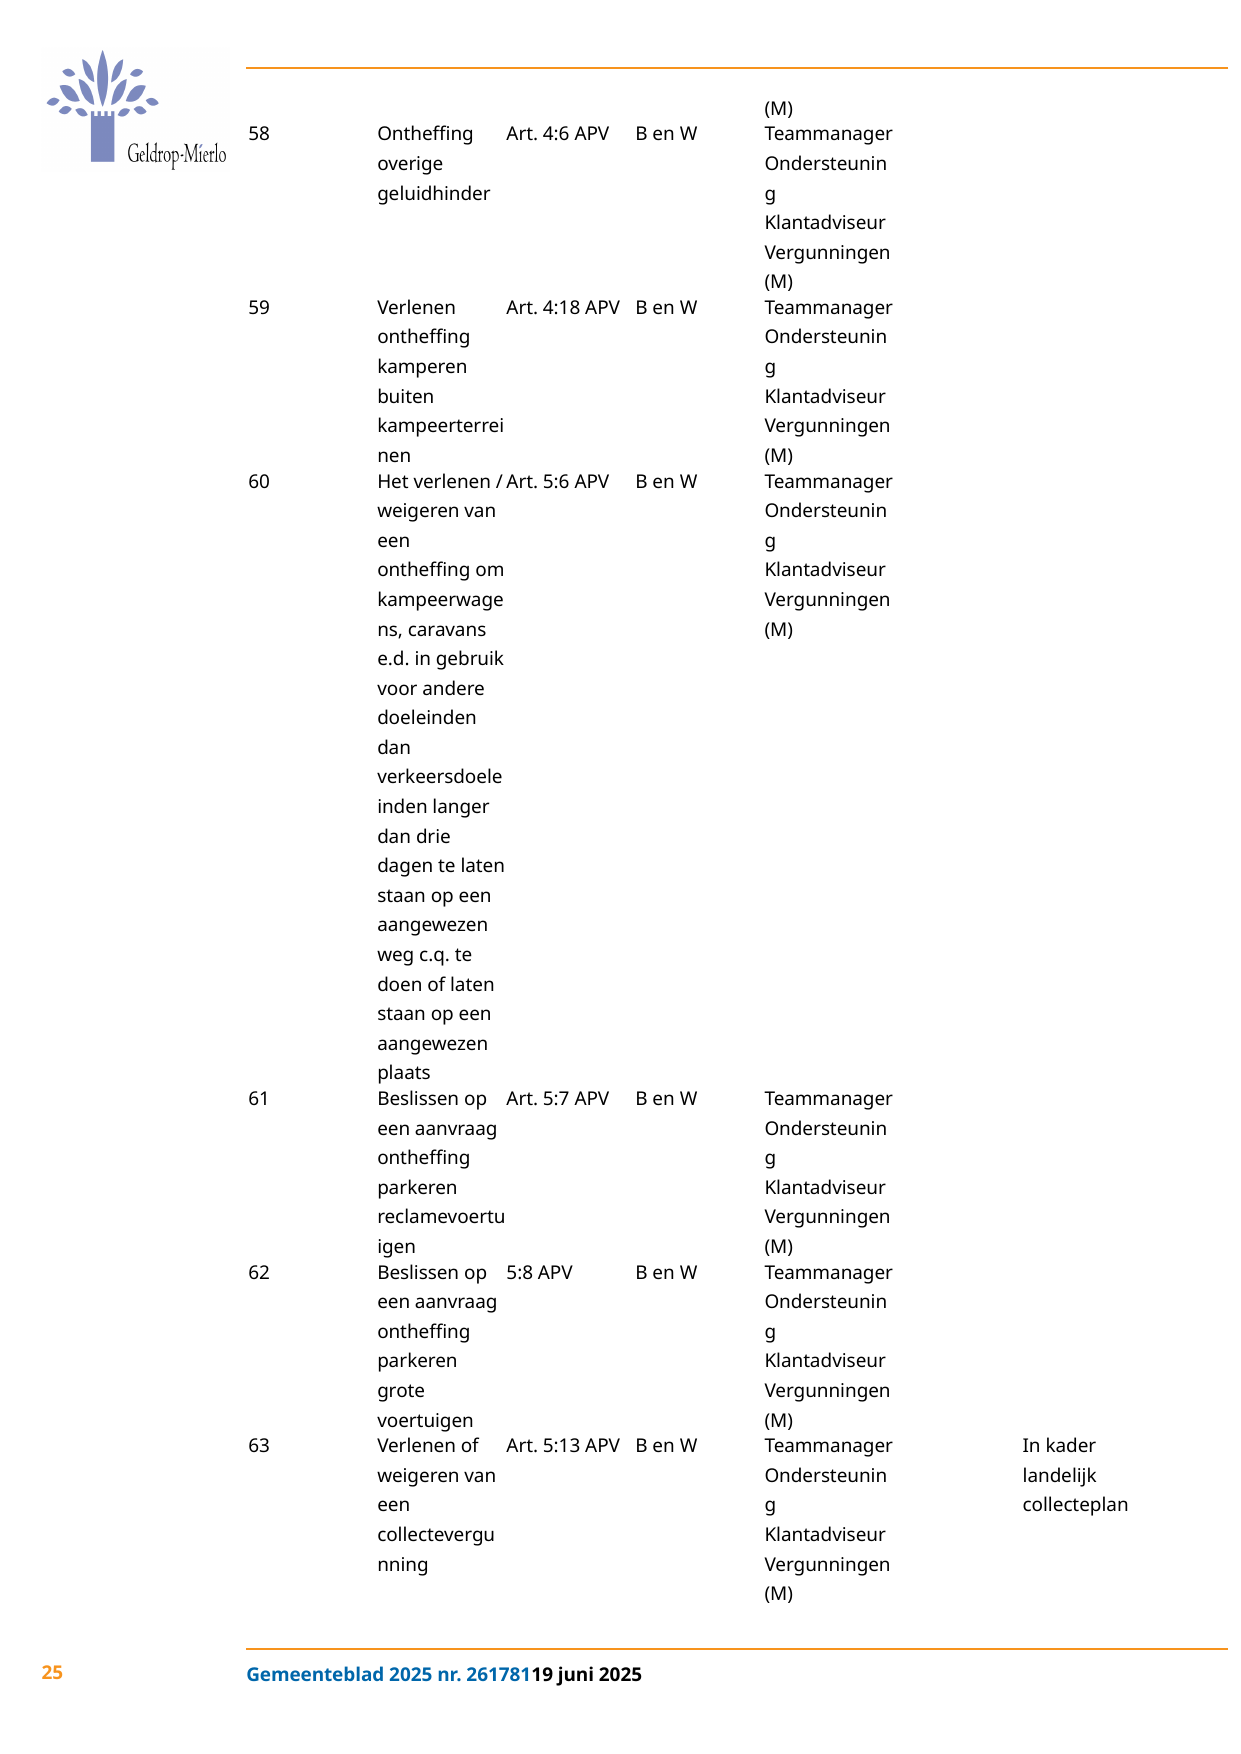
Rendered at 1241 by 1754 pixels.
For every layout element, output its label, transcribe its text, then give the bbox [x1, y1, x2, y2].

table_cell B en W [635, 121, 764, 294]
table_cell [1023, 1259, 1152, 1432]
table_cell In kader landelijk collecteplan [1023, 1433, 1152, 1606]
table_cell Verlenen ontheffing kamperen buiten kampeerterreinen [377, 294, 506, 468]
table_cell Art. 5:13 APV [506, 1433, 635, 1606]
table_cell Art. 4:6 APV [506, 121, 635, 294]
table_cell Beslissen op een aanvraag ontheffing parkeren reclamevoertuigen [377, 1085, 506, 1259]
table_cell B en W [635, 468, 764, 1085]
table_cell B en W [635, 1433, 764, 1606]
table_cell [248, 95, 377, 121]
table_cell [894, 1433, 1022, 1606]
table_cell Art. 5:7 APV [506, 1085, 635, 1259]
table_cell Teammanager Ondersteuning Klantadviseur Vergunningen (M) [764, 1085, 893, 1259]
table_cell [894, 121, 1022, 294]
table_cell Teammanager Ondersteuning Klantadviseur Vergunningen (M) [764, 468, 893, 1085]
table_cell Art. 4:18 APV [506, 294, 635, 468]
table_cell Teammanager Ondersteuning Klantadviseur Vergunningen (M) [764, 121, 893, 294]
picture [41, 47, 231, 172]
table_cell Beslissen op een aanvraag ontheffing parkeren grote voertuigen [377, 1259, 506, 1432]
table_cell [506, 95, 635, 121]
table_cell Het verlenen / weigeren van een ontheffing om kampeerwagens, caravans e.d. in gebruik voor andere doeleinden dan verkeersdoeleinden langer dan drie dagen te laten staan op een aangewezen weg c.q. te doen of laten staan op een aangewezen plaats [377, 468, 506, 1085]
table_cell Ontheffing overige geluidhinder [377, 121, 506, 294]
table_cell 63 [248, 1433, 377, 1606]
table_cell B en W [635, 1259, 764, 1432]
table_cell [894, 1085, 1022, 1259]
table_cell Teammanager Ondersteuning Klantadviseur Vergunningen (M) [764, 1259, 893, 1432]
table_cell [1023, 1085, 1152, 1259]
table_cell [894, 95, 1022, 121]
table_cell (M) [764, 95, 893, 121]
table_cell [1023, 294, 1152, 468]
table_cell [635, 95, 764, 121]
table_cell 5:8 APV [506, 1259, 635, 1432]
table_cell Teammanager Ondersteuning Klantadviseur Vergunningen (M) [764, 1433, 893, 1606]
table_cell [1023, 121, 1152, 294]
table_cell [1023, 468, 1152, 1085]
table_cell [377, 95, 506, 121]
table_cell B en W [635, 294, 764, 468]
table_cell 60 [248, 468, 377, 1085]
table_cell B en W [635, 1085, 764, 1259]
table_cell 58 [248, 121, 377, 294]
table_cell [1023, 95, 1152, 121]
table_cell Verlenen of weigeren van een collectevergunning [377, 1433, 506, 1606]
table_cell [894, 1259, 1022, 1432]
table_cell 61 [248, 1085, 377, 1259]
table_cell Teammanager Ondersteuning Klantadviseur Vergunningen (M) [764, 294, 893, 468]
table_cell 59 [248, 294, 377, 468]
table_cell [894, 294, 1022, 468]
table_cell Art. 5:6 APV [506, 468, 635, 1085]
table_cell 62 [248, 1259, 377, 1432]
table_cell [894, 468, 1022, 1085]
